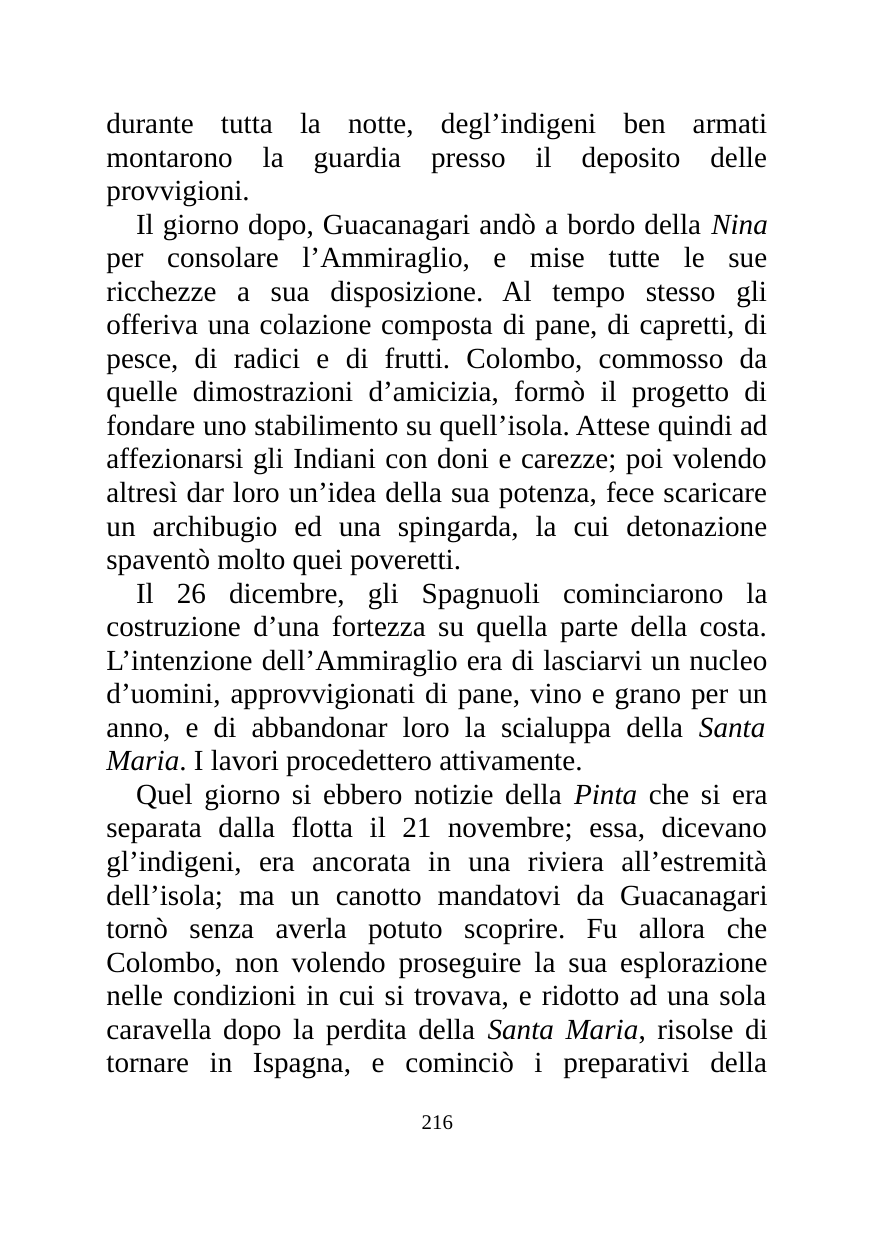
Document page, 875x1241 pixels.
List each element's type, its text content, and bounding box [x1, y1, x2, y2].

text Il 26 dicembre, gli Spagnuoli cominciarono la costruzione d’una fortezza su quella parte della costa. L’intenzione dell’Ammiraglio era di lasciarvi un nucleo d’uomini, approvvigionati di pane, vino e grano per un anno, e di abbandonar loro la scialuppa della Santa Maria. I lavori procedettero attivamente. [106, 576, 768, 777]
text durante tutta la notte, degl’indigeni ben armati montarono la guardia presso il deposito delle provvigioni. [106, 106, 768, 207]
text Il giorno dopo, Guacanagari andò a bordo della Nina per consolare l’Ammiraglio, e mise tutte le sue ricchezze a sua disposizione. Al tempo stesso gli offeriva una colazione composta di pane, di capretti, di pesce, di radici e di frutti. Colombo, commosso da quelle dimostrazioni d’amicizia, formò il progetto di fondare uno stabilimento su quell’isola. Attese quindi ad affezionarsi gli Indiani con doni e carezze; poi volendo altresì dar loro un’idea della sua potenza, fece scaricare un archibugio ed una spingarda, la cui detonazione spaventò molto quei poveretti. [106, 207, 768, 576]
text Quel giorno si ebbero notizie della Pinta che si era separata dalla flotta il 21 novembre; essa, dicevano gl’indigeni, era ancorata in una riviera all’estremità dell’isola; ma un canotto mandatovi da Guacanagari tornò senza averla potuto scoprire. Fu allora che Colombo, non volendo proseguire la sua esplorazione nelle condizioni in cui si trovava, e ridotto ad una sola caravella dopo la perdita della Santa Maria, risolse di tornare in Ispagna, e cominciò i preparativi della [106, 777, 768, 1079]
